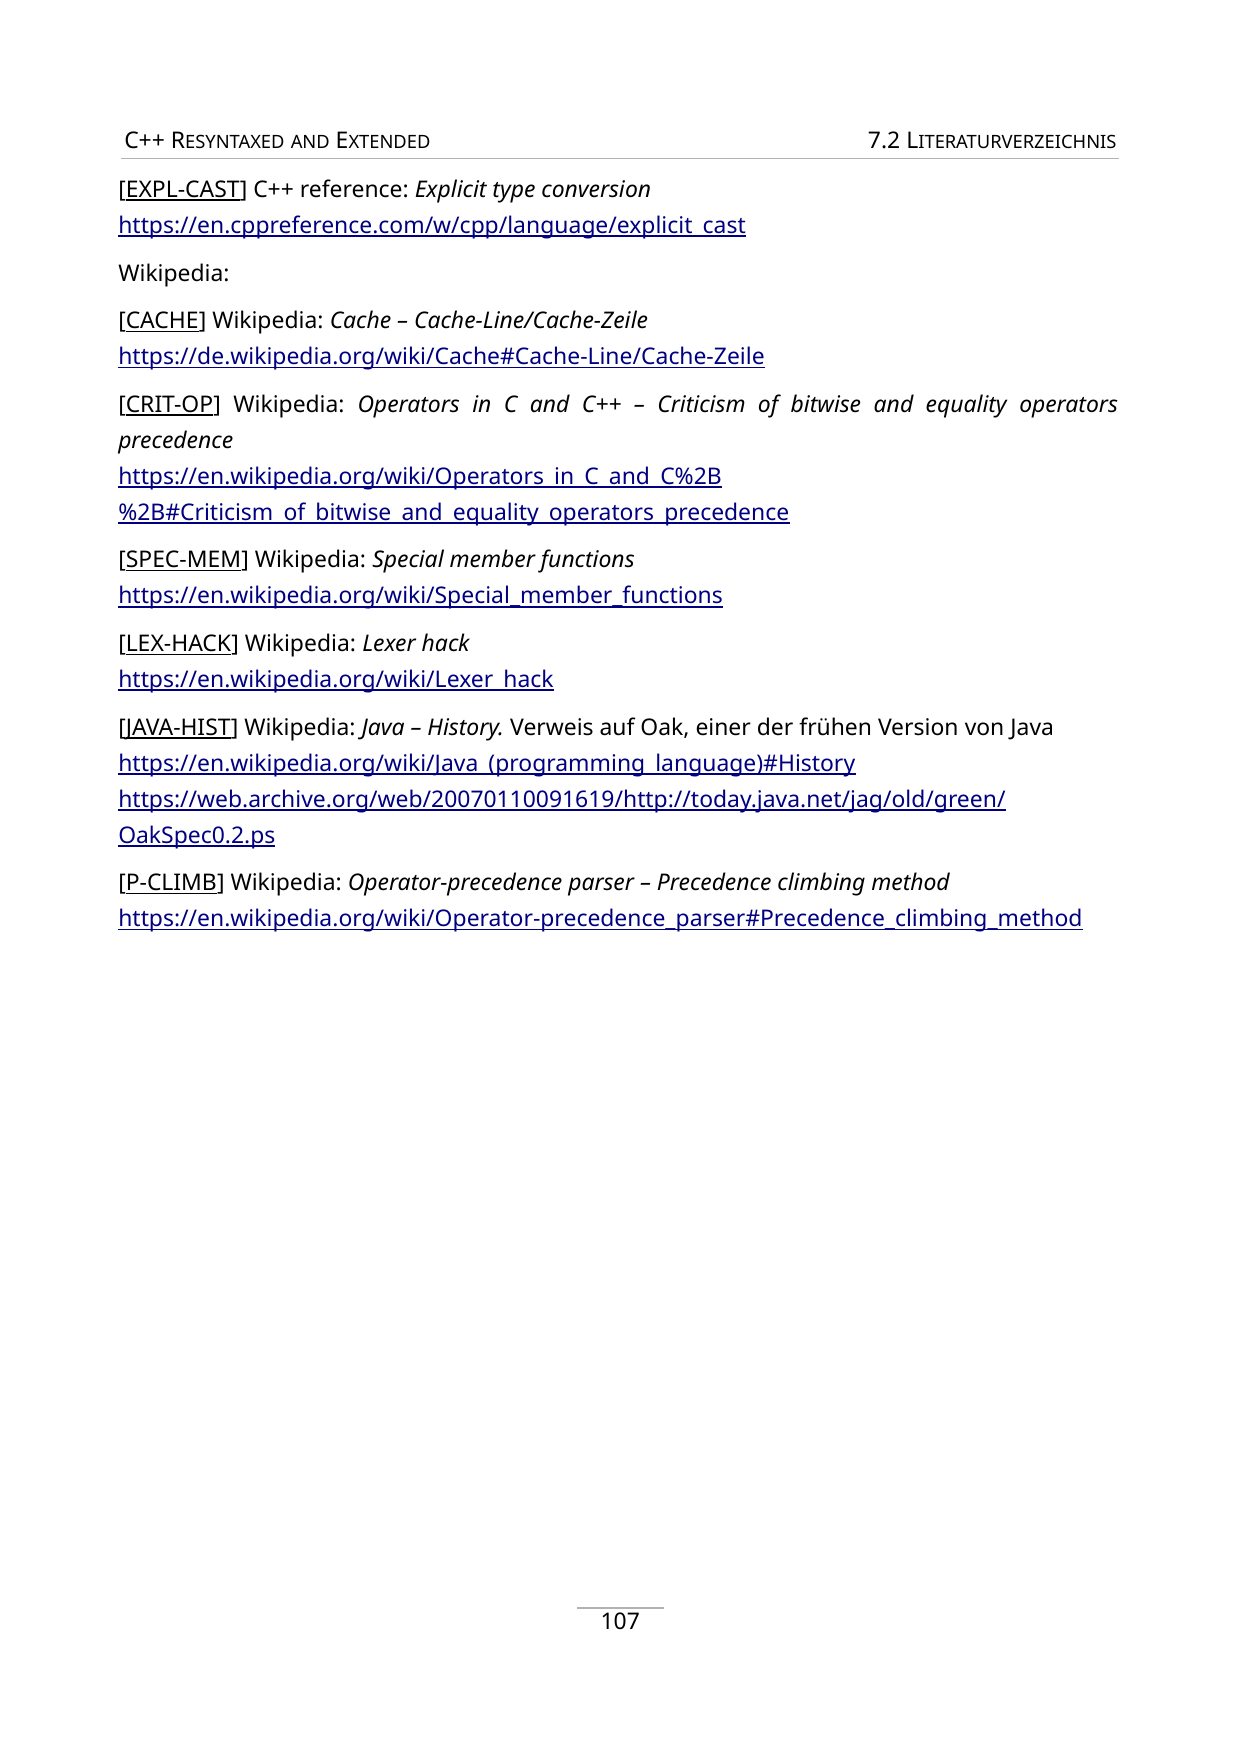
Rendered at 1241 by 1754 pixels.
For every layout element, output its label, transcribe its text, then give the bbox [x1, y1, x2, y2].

text [SPEC-MEM] Wikipedia: Special member functions https://en.wikipedia.org/wiki/Special_member_functions [118, 543, 1122, 611]
text [EXPL-CAST] C++ reference: Explicit type conversion https://en.cppreference.com/w/cpp/language/explicit_cast [118, 173, 1122, 240]
text [LEX-HACK] Wikipedia: Lexer hack https://en.wikipedia.org/wiki/Lexer_hack [118, 627, 1122, 694]
text [JAVA-HIST] Wikipedia: Java – History. Verweis auf Oak, einer der frühen Version von Java https://en.wikipedia.org/wiki/Java_(programming_language)#History https://web.archive.org/web/20070110091619/http://today.java.net/jag/old/green/OakSpec0.2.ps [118, 711, 1122, 850]
text [P-CLIMB] Wikipedia: Operator-precedence parser – Precedence climbing method https://en.wikipedia.org/wiki/Operator-precedence_parser#Precedence_climbing_method [118, 866, 1122, 933]
text [CACHE] Wikipedia: Cache – Cache-Line/Cache-Zeile https://de.wikipedia.org/wiki/Cache#Cache-Line/Cache-Zeile [118, 304, 1122, 371]
text [CRIT-OP] Wikipedia: Operators in C and C++ – Criticism of bitwise and equality operators precedence https://en.wikipedia.org/wiki/Operators_in_C_and_C%2B%2B#Criticism_of_bitwise_and_equality_operators_precedence [118, 388, 1122, 527]
text Wikipedia: [118, 257, 1122, 288]
